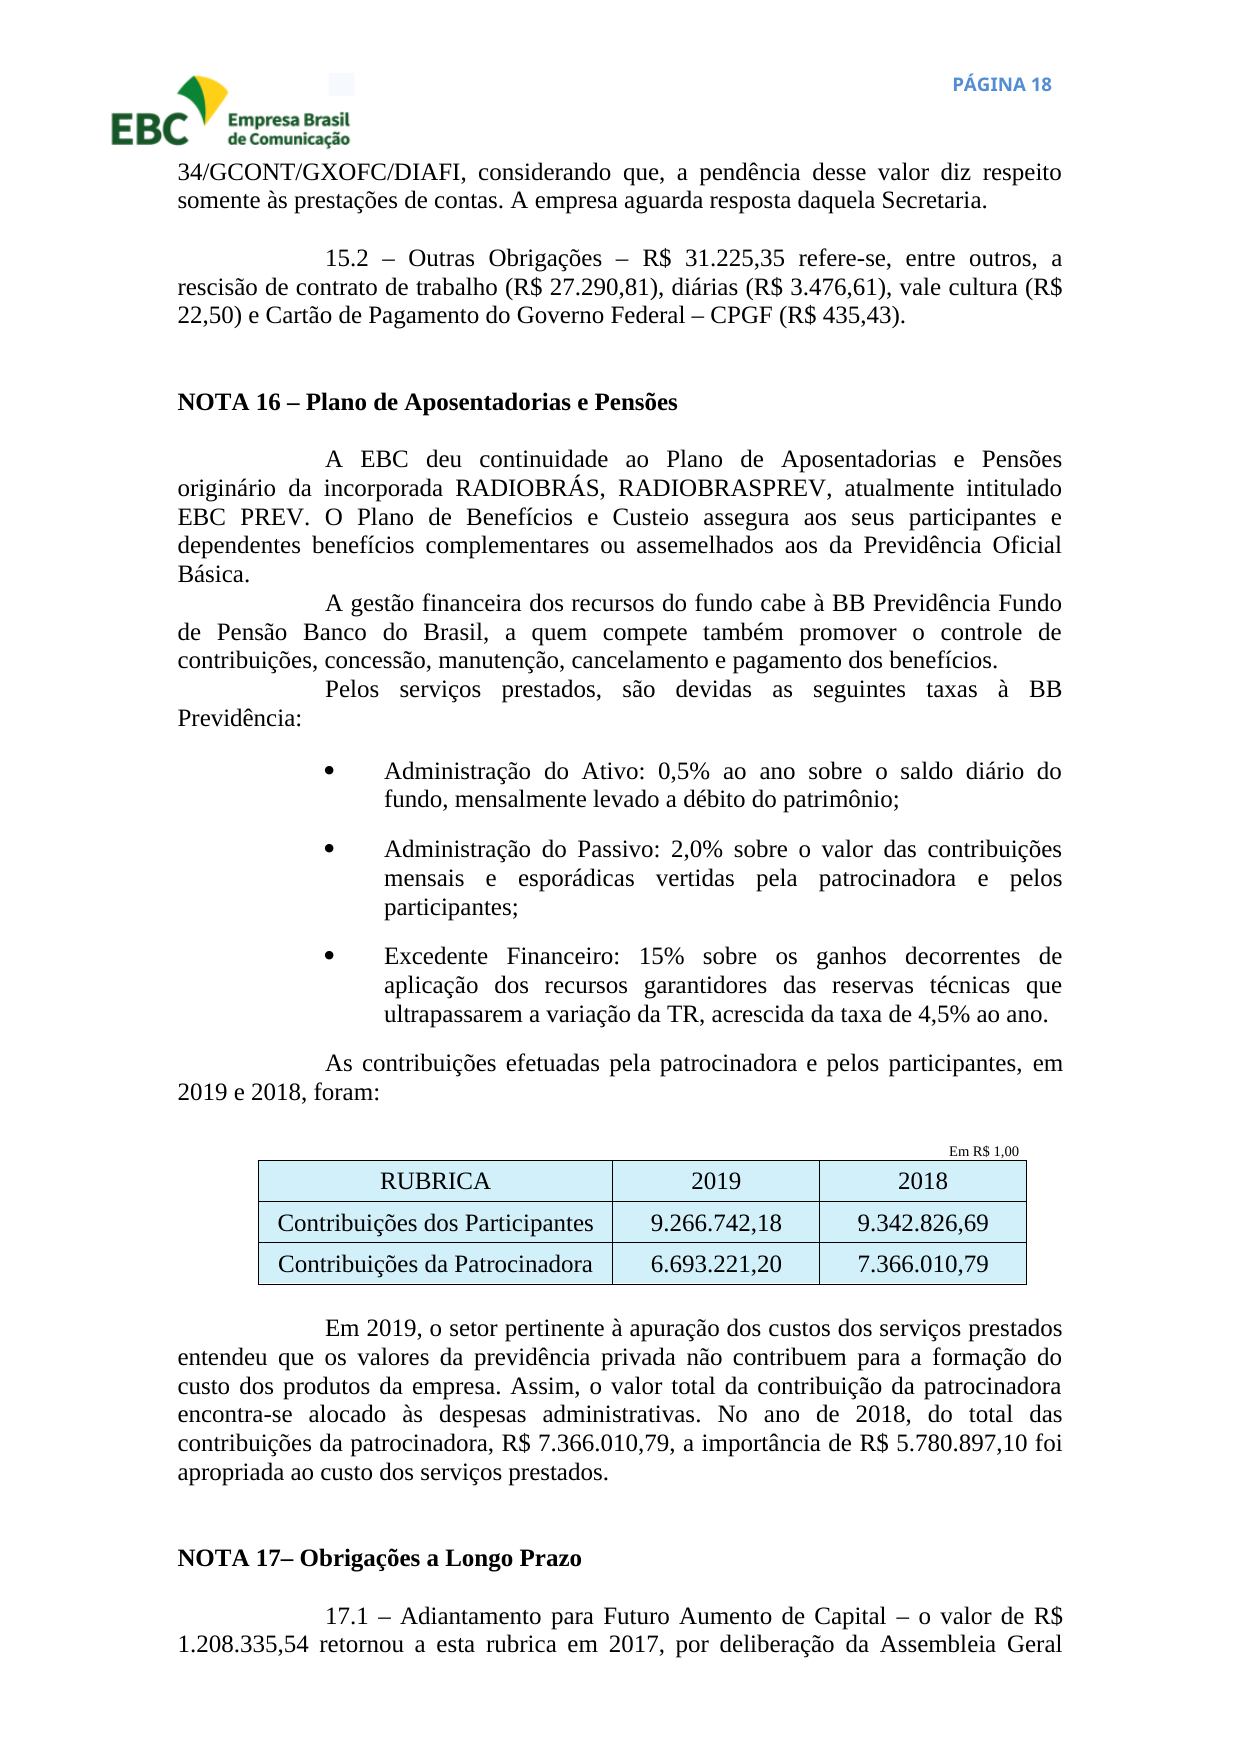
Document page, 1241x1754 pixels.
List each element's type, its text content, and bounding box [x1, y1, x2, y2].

table_cell 7.366.010,79 [820, 1243, 1026, 1283]
text Em 2019, o setor pertinente à apuração dos custos dos serviços prestados entendeu que os valores da previdência privada não contribuem para a formação do custo dos produtos da empresa. Assim, o valor total da contribuição da patrocinadora encontra-se alocado às despesas administrativas. No ano de 2018, do total das contribuições da patrocinadora, R$ 7.366.010,79, a importância de R$ 5.780.897,10 foi apropriada ao custo dos serviços prestados. [177, 1313, 1063, 1486]
list Administração do Ativo: 0,5% ao ano sobre o saldo diário do fundo, mensalmente levado a débito do patrimônio; [325, 756, 1063, 813]
list Excedente Financeiro: 15% sobre os ganhos decorrentes de aplicação dos recursos garantidores das reservas técnicas que ultrapassarem a variação da TR, acrescida da taxa de 4,5% ao ano. [325, 941, 1063, 1027]
text A gestão financeira dos recursos do fundo cabe à BB Previdência Fundo de Pensão Banco do Brasil, a quem compete também promover o controle de contribuições, concessão, manutenção, cancelamento e pagamento dos benefícios. [177, 588, 1063, 674]
text 15.2 – Outras Obrigações – R$ 31.225,35 refere-se, entre outros, a rescisão de contrato de trabalho (R$ 27.290,81), diárias (R$ 3.476,61), vale cultura (R$ 22,50) e Cartão de Pagamento do Governo Federal – CPGF (R$ 435,43). [177, 243, 1063, 329]
text 17.1 – Adiantamento para Futuro Aumento de Capital – o valor de R$ 1.208.335,54 retornou a esta rubrica em 2017, por deliberação da Assembleia Geral [177, 1601, 1063, 1658]
text NOTA 17– Obrigações a Longo Prazo [177, 1543, 1063, 1572]
table_cell 9.342.826,69 [820, 1202, 1026, 1242]
table_cell 9.266.742,18 [613, 1202, 819, 1242]
table_header RUBRICA [259, 1161, 612, 1201]
list Administração do Passivo: 2,0% sobre o valor das contribuições mensais e esporádicas vertidas pela patrocinadora e pelos participantes; [325, 834, 1063, 920]
table_cell Contribuições dos Participantes [259, 1202, 612, 1242]
text Pelos serviços prestados, são devidas as seguintes taxas à BB Previdência: [177, 674, 1063, 732]
text A EBC deu continuidade ao Plano de Aposentadorias e Pensões originário da incorporada RADIOBRÁS, RADIOBRASPREV, atualmente intitulado EBC PREV. O Plano de Benefícios e Custeio assegura aos seus participantes e dependentes benefícios complementares ou assemelhados aos da Previdência Oficial Básica. [177, 444, 1063, 588]
table_cell Contribuições da Patrocinadora [259, 1243, 612, 1283]
table_header 2019 [613, 1161, 819, 1201]
table_header 2018 [820, 1161, 1026, 1201]
text Em R$ 1,00 [177, 1134, 1019, 1159]
text As contribuições efetuadas pela patrocinadora e pelos participantes, em 2019 e 2018, foram: [177, 1048, 1063, 1106]
table_cell 6.693.221,20 [613, 1243, 819, 1283]
text NOTA 16 – Plano de Aposentadorias e Pensões [177, 387, 1063, 415]
text 34/GCONT/GXOFC/DIAFI, considerando que, a pendência desse valor diz respeito somente às prestações de contas. A empresa aguarda resposta daquela Secretaria. [177, 157, 1063, 214]
